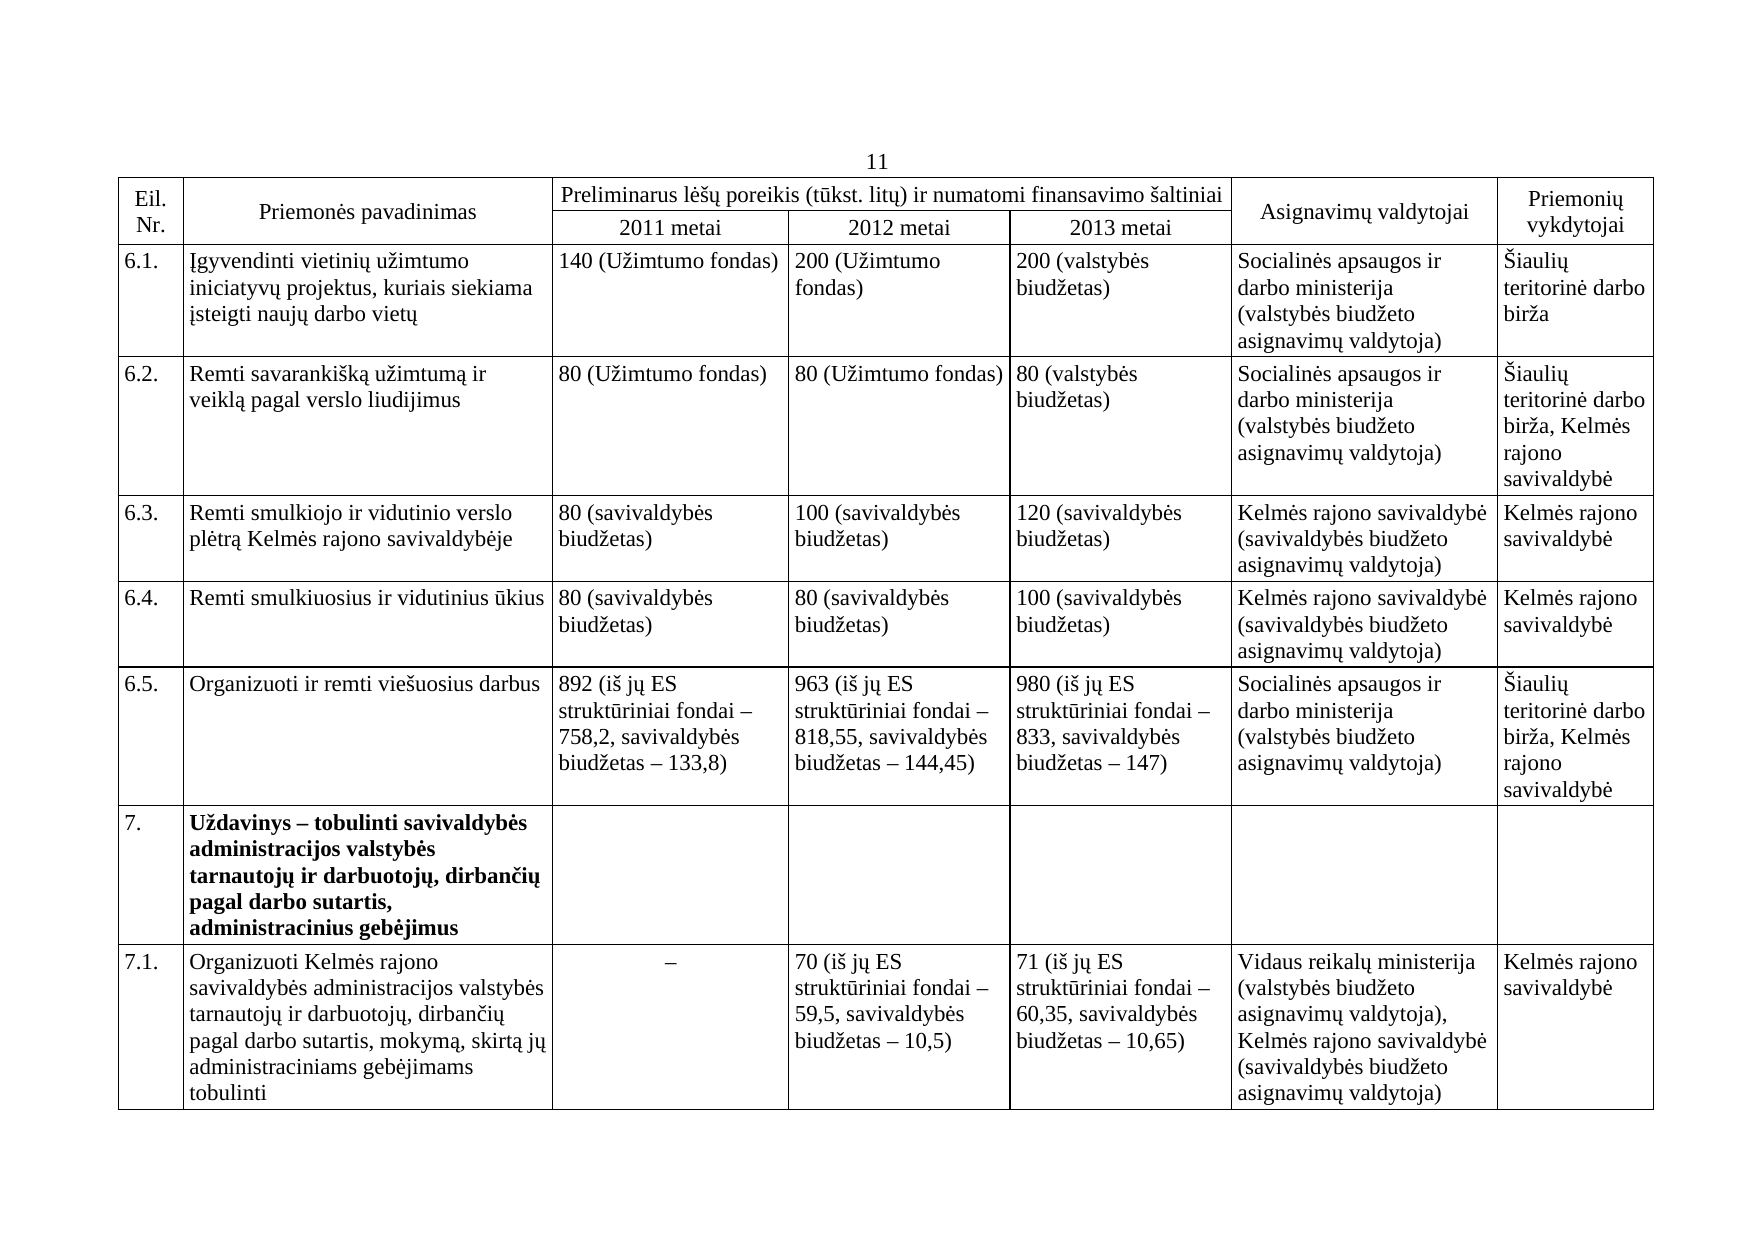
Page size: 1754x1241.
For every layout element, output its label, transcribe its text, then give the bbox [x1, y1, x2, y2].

table_cell [789, 806, 1009, 944]
table_cell 70 (iš jų ES struktūriniai fondai – 59,5, savivaldybės biudžetas – 10,5) [789, 945, 1009, 1109]
table_cell 6.3. [119, 496, 183, 581]
table_cell Įgyvendinti vietinių užimtumo iniciatyvų projektus, kuriais siekiama įsteigti naujų darbo vietų [184, 245, 552, 356]
table_cell – [553, 945, 788, 1109]
table_cell 80 (savivaldybės biudžetas) [789, 582, 1009, 666]
table_cell Šiaulių teritorinė darbo birža, Kelmės rajono savivaldybė [1498, 357, 1653, 494]
table_cell 71 (iš jų ES struktūriniai fondai –60,35, savivaldybės biudžetas – 10,65) [1011, 945, 1231, 1109]
table_cell Vidaus reikalų ministerija (valstybės biudžeto asignavimų valdytoja), Kelmės rajono savivaldybė (savivaldybės biudžeto asignavimų valdytoja) [1232, 945, 1497, 1109]
table_cell 6.2. [119, 357, 183, 494]
table_cell Remti smulkiojo ir vidutinio verslo plėtrą Kelmės rajono savivaldybėje [184, 496, 552, 581]
table_cell 80 (Užimtumo fondas) [789, 357, 1009, 494]
table_cell Remti savarankišką užimtumą ir veiklą pagal verslo liudijimus [184, 357, 552, 494]
table_cell 140 (Užimtumo fondas) [553, 245, 788, 356]
table_cell 80 (Užimtumo fondas) [553, 357, 788, 494]
table_cell 80 (savivaldybės biudžetas) [553, 496, 788, 581]
table_cell 892 (iš jų ES struktūriniai fondai – 758,2, savivaldybės biudžetas – 133,8) [553, 668, 788, 805]
table_cell Šiaulių teritorinė darbo birža, Kelmės rajono savivaldybė [1498, 668, 1653, 805]
table_cell 200 (valstybės biudžetas) [1011, 245, 1231, 356]
table_header Asignavimų valdytojai [1232, 178, 1497, 244]
table_cell [553, 806, 788, 944]
table_header Preliminarus lėšų poreikis (tūkst. litų) ir numatomi finansavimo šaltiniai [553, 178, 1231, 210]
table_cell [1498, 806, 1653, 944]
table_cell [1011, 806, 1231, 944]
table_cell Remti smulkiuosius ir vidutinius ūkius [184, 582, 552, 666]
table_cell 6.4. [119, 582, 183, 666]
table_cell 963 (iš jų ES struktūriniai fondai –818,55, savivaldybės biudžetas – 144,45) [789, 668, 1009, 805]
table_cell Socialinės apsaugos ir darbo ministerija (valstybės biudžeto asignavimų valdytoja) [1232, 357, 1497, 494]
table_cell Šiaulių teritorinė darbo birža [1498, 245, 1653, 356]
table_header Eil. Nr. [119, 178, 183, 244]
table_cell Organizuoti ir remti viešuosius darbus [184, 668, 552, 805]
table_cell [1232, 806, 1497, 944]
table_cell 980 (iš jų ES struktūriniai fondai – 833, savivaldybės biudžetas – 147) [1011, 668, 1231, 805]
table_cell 2012 metai [789, 211, 1009, 244]
table_cell Organizuoti Kelmės rajono savivaldybės administracijos valstybės tarnautojų ir darbuotojų, dirbančių pagal darbo sutartis, mokymą, skirtą jų administraciniams gebėjimams tobulinti [184, 945, 552, 1109]
table_cell 2013 metai [1011, 211, 1231, 244]
table_cell Kelmės rajono savivaldybė (savivaldybės biudžeto asignavimų valdytoja) [1232, 582, 1497, 666]
table_cell 6.1. [119, 245, 183, 356]
table_cell 2011 metai [553, 211, 788, 244]
table_cell 7.1. [119, 945, 183, 1109]
table_cell 100 (savivaldybės biudžetas) [789, 496, 1009, 581]
table_cell 120 (savivaldybės biudžetas) [1011, 496, 1231, 581]
table_cell 6.5. [119, 668, 183, 805]
table_cell Kelmės rajono savivaldybė (savivaldybės biudžeto asignavimų valdytoja) [1232, 496, 1497, 581]
table_cell Kelmės rajono savivaldybė [1498, 945, 1653, 1109]
table_cell Uždavinys – tobulinti savivaldybės administracijos valstybės tarnautojų ir darbuotojų, dirbančių pagal darbo sutartis, administracinius gebėjimus [184, 806, 552, 944]
table_cell 100 (savivaldybės biudžetas) [1011, 582, 1231, 666]
table_cell 200 (Užimtumo fondas) [789, 245, 1009, 356]
table_cell Socialinės apsaugos ir darbo ministerija (valstybės biudžeto asignavimų valdytoja) [1232, 245, 1497, 356]
table_cell 80 (savivaldybės biudžetas) [553, 582, 788, 666]
table_header Priemonių vykdytojai [1498, 178, 1653, 244]
table_header Priemonės pavadinimas [184, 178, 552, 244]
table_cell 7. [119, 806, 183, 944]
table_cell Kelmės rajono savivaldybė [1498, 496, 1653, 581]
table_cell Kelmės rajono savivaldybė [1498, 582, 1653, 666]
table_cell Socialinės apsaugos ir darbo ministerija (valstybės biudžeto asignavimų valdytoja) [1232, 668, 1497, 805]
table_cell 80 (valstybės biudžetas) [1011, 357, 1231, 494]
